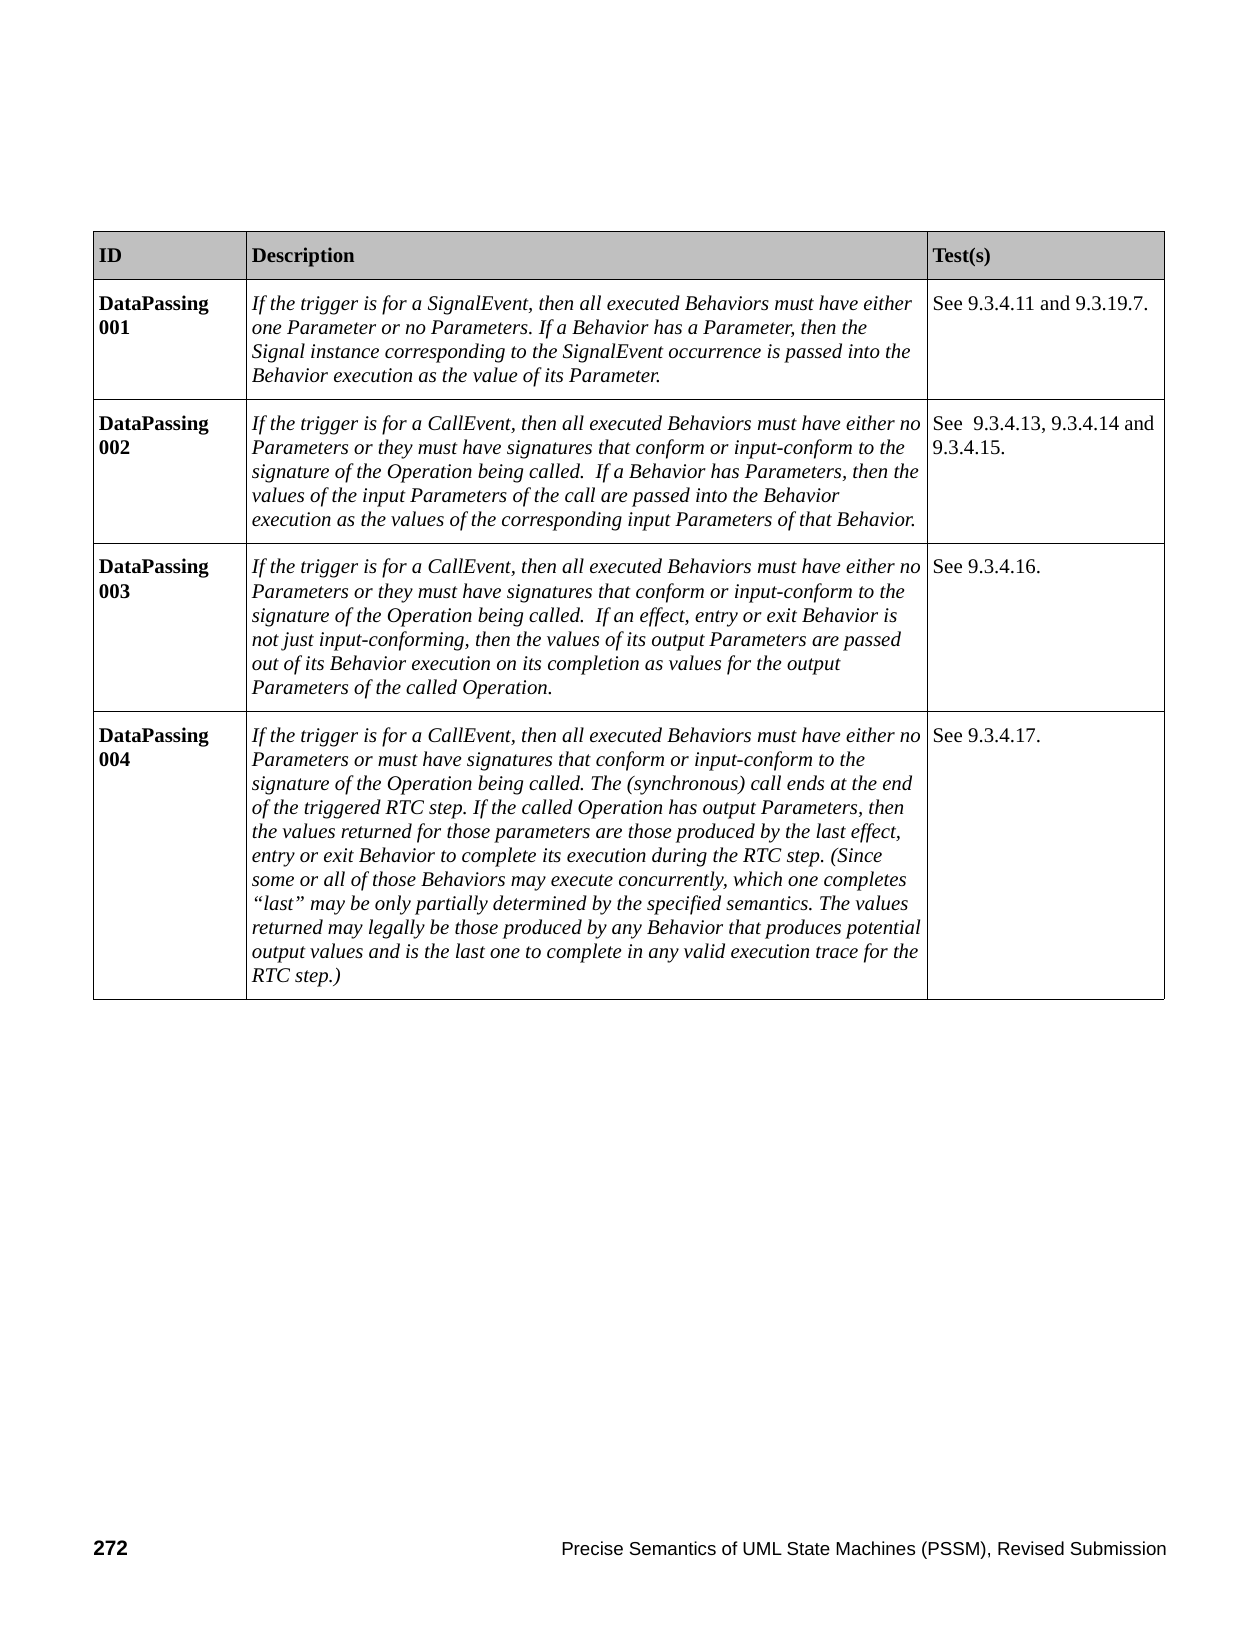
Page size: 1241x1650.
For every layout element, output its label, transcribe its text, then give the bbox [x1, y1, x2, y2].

table_header Test(s) [928, 232, 1164, 279]
table_cell See 9.3.4.17. [928, 712, 1164, 999]
table_header ID [94, 232, 246, 279]
table_cell If the trigger is for a CallEvent, then all executed Behaviors must have either no Parameters or must have signatures that conform or input-conform to the signature of the Operation being called. The (synchronous) call ends at the end of the triggered RTC step. If the called Operation has output Parameters, then the values returned for those parameters are those produced by the last effect, entry or exit Behavior to complete its execution during the RTC step. (Since some or all of those Behaviors may execute concurrently, which one completes “last” may be only partially determined by the specified semantics. The values returned may legally be those produced by any Behavior that produces potential output values and is the last one to complete in any valid execution trace for the RTC step.) [247, 712, 927, 999]
table_cell DataPassing 003 [94, 544, 246, 711]
table_cell If the trigger is for a CallEvent, then all executed Behaviors must have either no Parameters or they must have signatures that conform or input-conform to the signature of the Operation being called. If an effect, entry or exit Behavior is not just input-conforming, then the values of its output Parameters are passed out of its Behavior execution on its completion as values for the output Parameters of the called Operation. [247, 544, 927, 711]
table_cell DataPassing 004 [94, 712, 246, 999]
table_cell DataPassing 001 [94, 280, 246, 399]
table_cell See 9.3.4.11 and 9.3.19.7. [928, 280, 1164, 399]
table_cell DataPassing 002 [94, 400, 246, 543]
table_cell See 9.3.4.16. [928, 544, 1164, 711]
table_cell If the trigger is for a SignalEvent, then all executed Behaviors must have either one Parameter or no Parameters. If a Behavior has a Parameter, then the Signal instance corresponding to the SignalEvent occurrence is passed into the Behavior execution as the value of its Parameter. [247, 280, 927, 399]
table_header Description [247, 232, 927, 279]
table_cell See 9.3.4.13, 9.3.4.14 and 9.3.4.15. [928, 400, 1164, 543]
table_cell If the trigger is for a CallEvent, then all executed Behaviors must have either no Parameters or they must have signatures that conform or input-conform to the signature of the Operation being called. If a Behavior has Parameters, then the values of the input Parameters of the call are passed into the Behavior execution as the values of the corresponding input Parameters of that Behavior. [247, 400, 927, 543]
